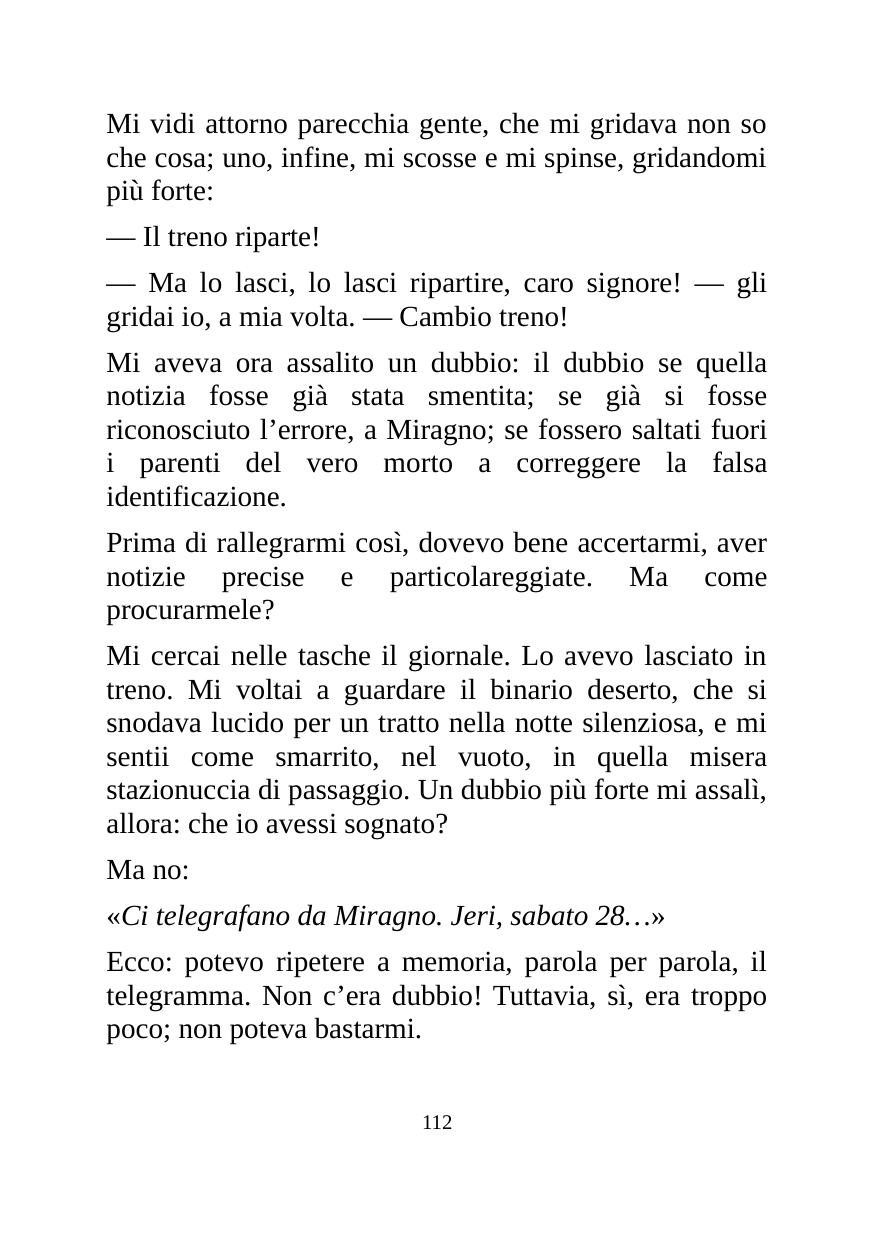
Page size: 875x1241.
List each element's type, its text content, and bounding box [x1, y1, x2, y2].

text Ecco: potevo ripetere a memoria, parola per parola, il telegramma. Non c’era dubbio! Tuttavia, sì, era troppo poco; non poteva bastarmi. [106, 944, 768, 1045]
text «Ci telegrafano da Miragno. Jeri, sabato 28…» [106, 898, 768, 932]
text Mi cercai nelle tasche il giornale. Lo avevo lasciato in treno. Mi voltai a guardare il binario deserto, che si snodava lucido per un tratto nella notte silenziosa, e mi sentii come smarrito, nel vuoto, in quella misera stazionuccia di passaggio. Un dubbio più forte mi assalì, allora: che io avessi sognato? [106, 638, 768, 839]
text Mi aveva ora assalito un dubbio: il dubbio se quella notizia fosse già stata smentita; se già si fosse riconosciuto l’errore, a Miragno; se fossero saltati fuori i parenti del vero morto a correggere la falsa identificazione. [106, 345, 768, 513]
text Mi vidi attorno parecchia gente, che mi gridava non so che cosa; uno, infine, mi scosse e mi spinse, gridandomi più forte: [106, 106, 768, 207]
text — Ma lo lasci, lo lasci ripartire, caro signore! — gli gridai io, a mia volta. — Cambio treno! [106, 265, 768, 332]
text Prima di rallegrarmi così, dovevo bene accertarmi, aver notizie precise e particolareggiate. Ma come procurarmele? [106, 525, 768, 626]
text Ma no: [106, 852, 768, 886]
text — Il treno riparte! [106, 219, 768, 253]
